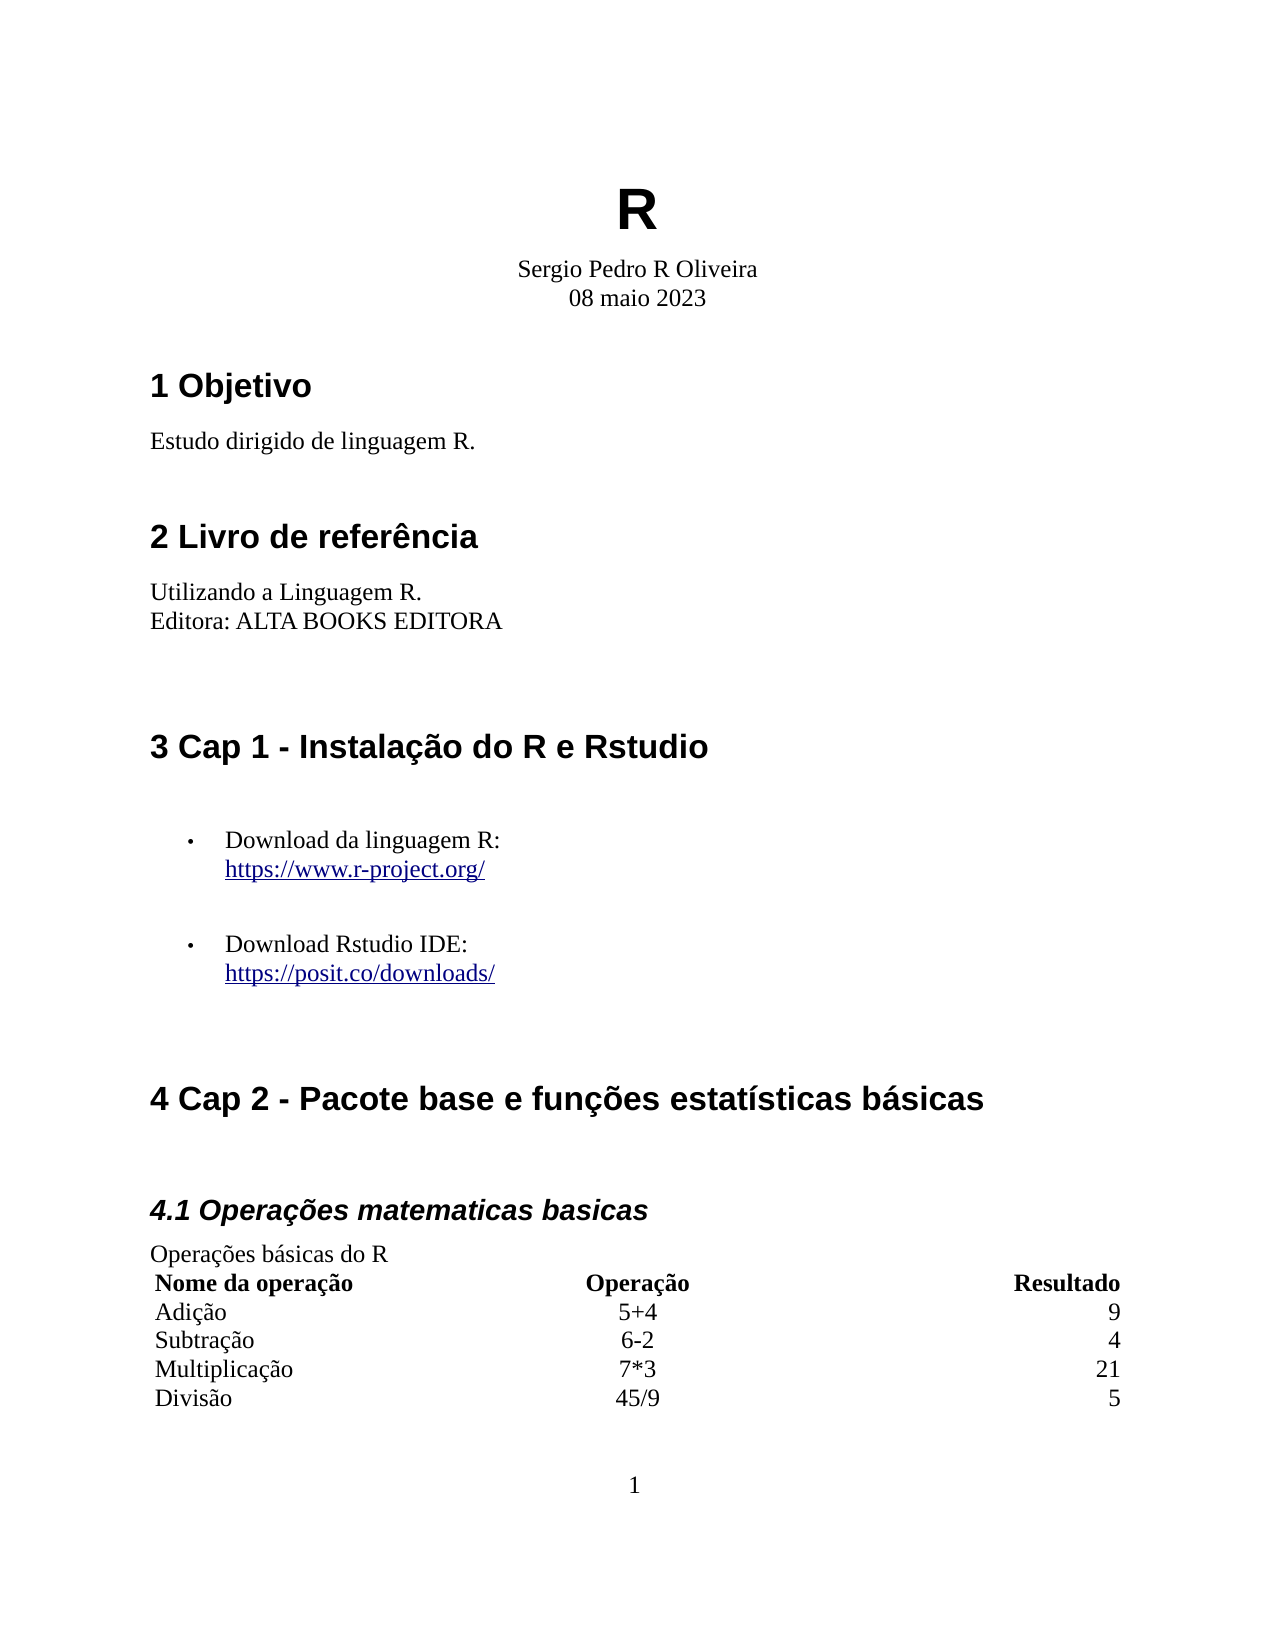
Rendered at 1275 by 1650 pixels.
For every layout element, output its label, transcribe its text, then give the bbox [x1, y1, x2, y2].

text Sergio Pedro R Oliveira [150, 254, 1125, 283]
table_header Operação [475, 1268, 800, 1297]
text Utilizando a Linguagem R. Editora: ALTA BOOKS EDITORA [150, 577, 1125, 664]
table_cell 45/9 [475, 1383, 800, 1412]
table_cell 7*3 [475, 1354, 800, 1383]
table_cell Divisão [150, 1383, 475, 1412]
table_cell Multiplicação [150, 1354, 475, 1383]
text Operações básicas do R [150, 1239, 1125, 1268]
text 08 maio 2023 [150, 283, 1125, 312]
table_cell 9 [800, 1297, 1125, 1325]
table_header Resultado [800, 1268, 1125, 1297]
table_cell Adição [150, 1297, 475, 1325]
title R [150, 175, 1125, 242]
subtitle 3 Cap 1 - Instalação do R e Rstudio [150, 726, 1125, 804]
table_cell 4 [800, 1325, 1125, 1354]
subtitle 4 Cap 2 - Pacote base e funções estatísticas básicas [150, 1078, 1125, 1156]
subtitle 4.1 Operações matematicas basicas [150, 1193, 1125, 1227]
table_cell 5+4 [475, 1297, 800, 1325]
table_header Nome da operação [150, 1268, 475, 1297]
table_cell 6-2 [475, 1325, 800, 1354]
table_cell Subtração [150, 1325, 475, 1354]
list Download da linguagem R: https://www.r-project.org/ [187, 825, 1125, 911]
subtitle 1 Objetivo [150, 366, 1125, 404]
text Estudo dirigido de linguagem R. [150, 426, 1125, 483]
table_cell 21 [800, 1354, 1125, 1383]
table_cell 5 [800, 1383, 1125, 1412]
list Download Rstudio IDE: https://posit.co/downloads/ [187, 929, 1125, 1016]
subtitle 2 Livro de referência [150, 517, 1125, 556]
